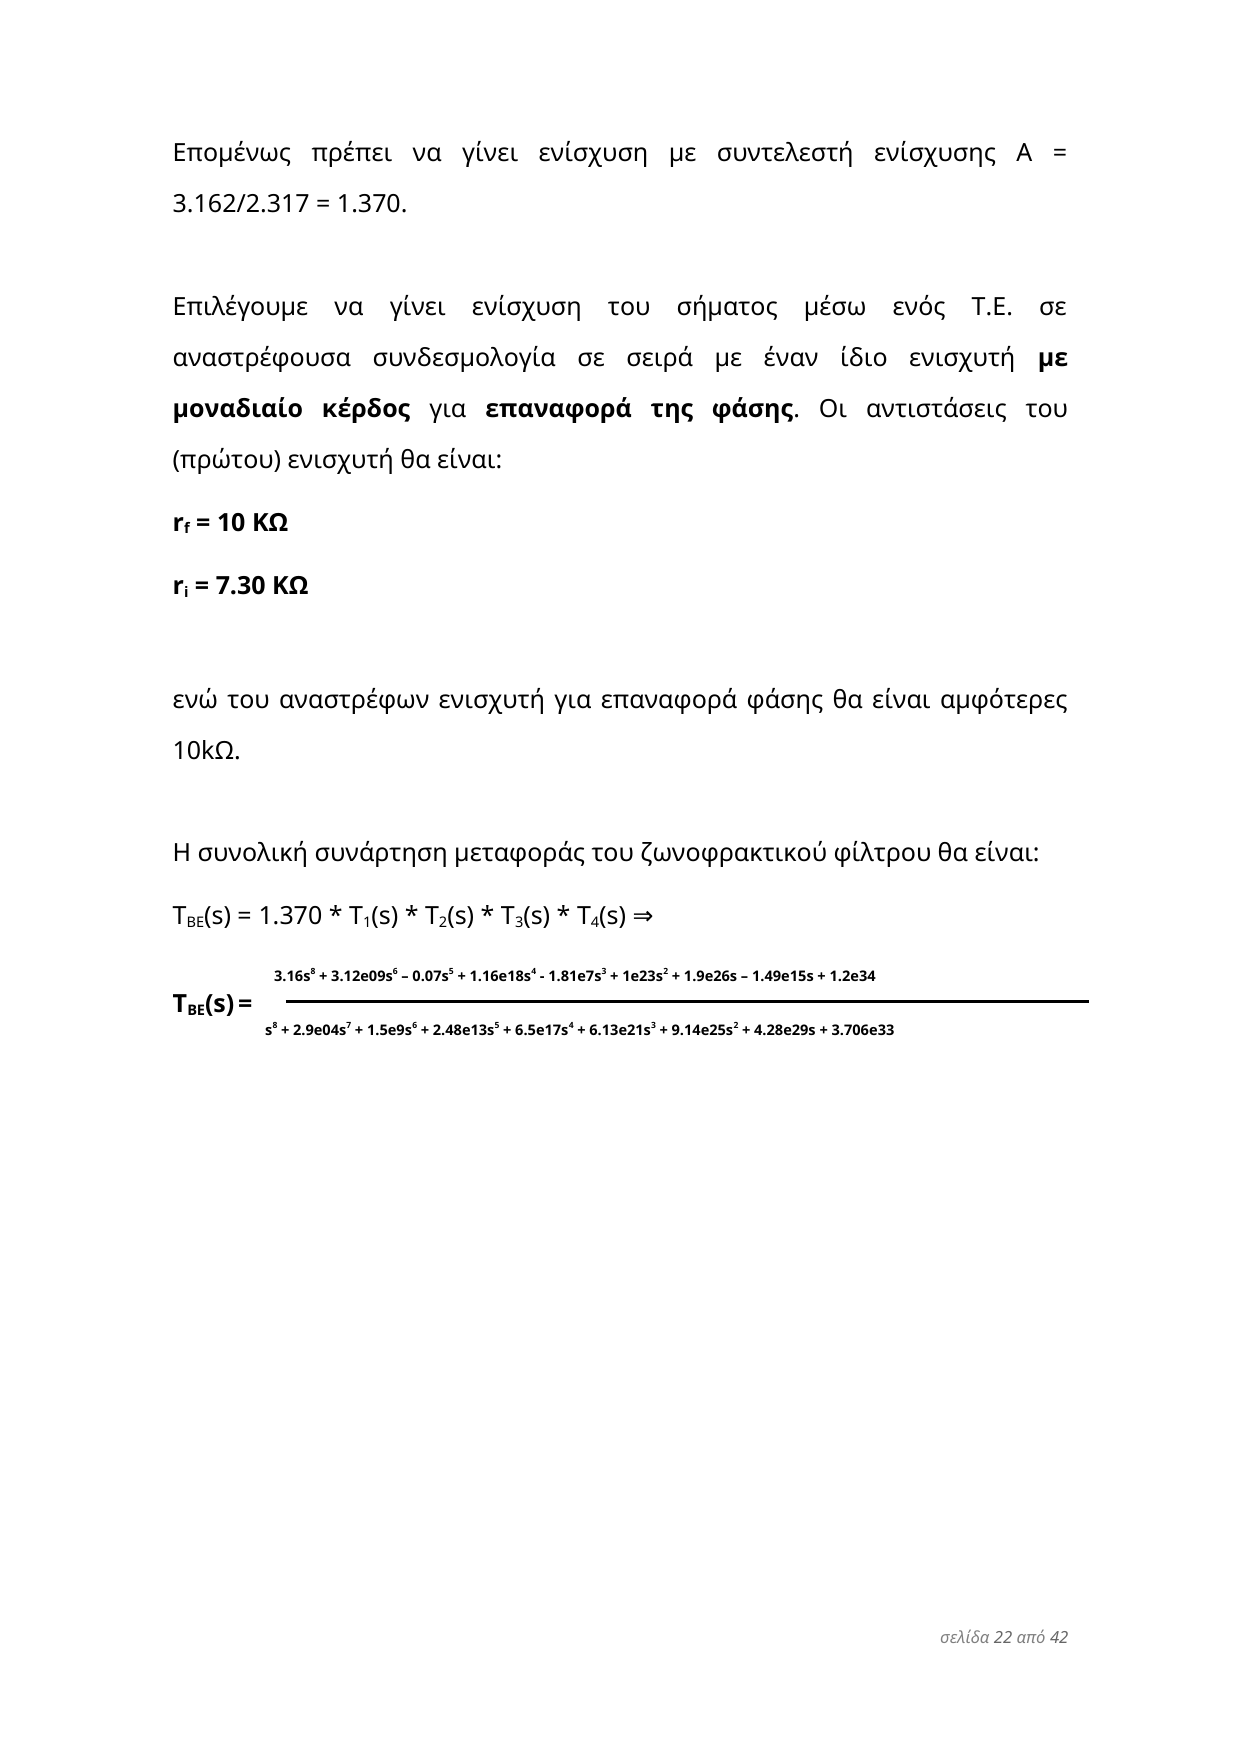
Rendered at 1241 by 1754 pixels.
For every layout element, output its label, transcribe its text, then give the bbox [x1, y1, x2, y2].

text ri = 7.30 KΩ [172, 567, 1068, 601]
text TBE(s) = [172, 986, 1068, 1019]
text ΤBE(s) = 1.370 * T1(s) * T2(s) * T3(s) * T4(s) ⇒ [172, 897, 1068, 932]
text s8 + 2.9e04s7 + 1.5e9s6 + 2.48e13s5 + 6.5e17s4 + 6.13e21s3 + 9.14e25s2 + 4.28e29s + 3.706e33 [172, 1019, 1068, 1039]
text rf = 10 KΩ [172, 504, 1068, 538]
text Η συνολική συνάρτηση μεταφοράς του ζωνοφρακτικού φίλτρου θα είναι: [172, 834, 1068, 868]
text 3.16s8 + 3.12e09s6 – 0.07s5 + 1.16e18s4 - 1.81e7s3 + 1e23s2 + 1.9e26s – 1.49e15s + 1.2e34 [172, 966, 1068, 986]
text Επομένως πρέπει να γίνει ενίσχυση με συντελεστή ενίσχυσης Α = 3.162/2.317 = 1.370. [172, 135, 1068, 220]
text Επιλέγουμε να γίνει ενίσχυση του σήματος μέσω ενός Τ.Ε. σε αναστρέφουσα συνδεσμολογία σε σειρά με έναν ίδιο ενισχυτή με μοναδιαίο κέρδος για επαναφορά της φάσης. Οι αντιστάσεις του (πρώτου) ενισχυτή θα είναι: [172, 288, 1068, 475]
text ενώ του αναστρέφων ενισχυτή για επαναφορά φάσης θα είναι αμφότερες 10kΩ. [172, 681, 1068, 766]
